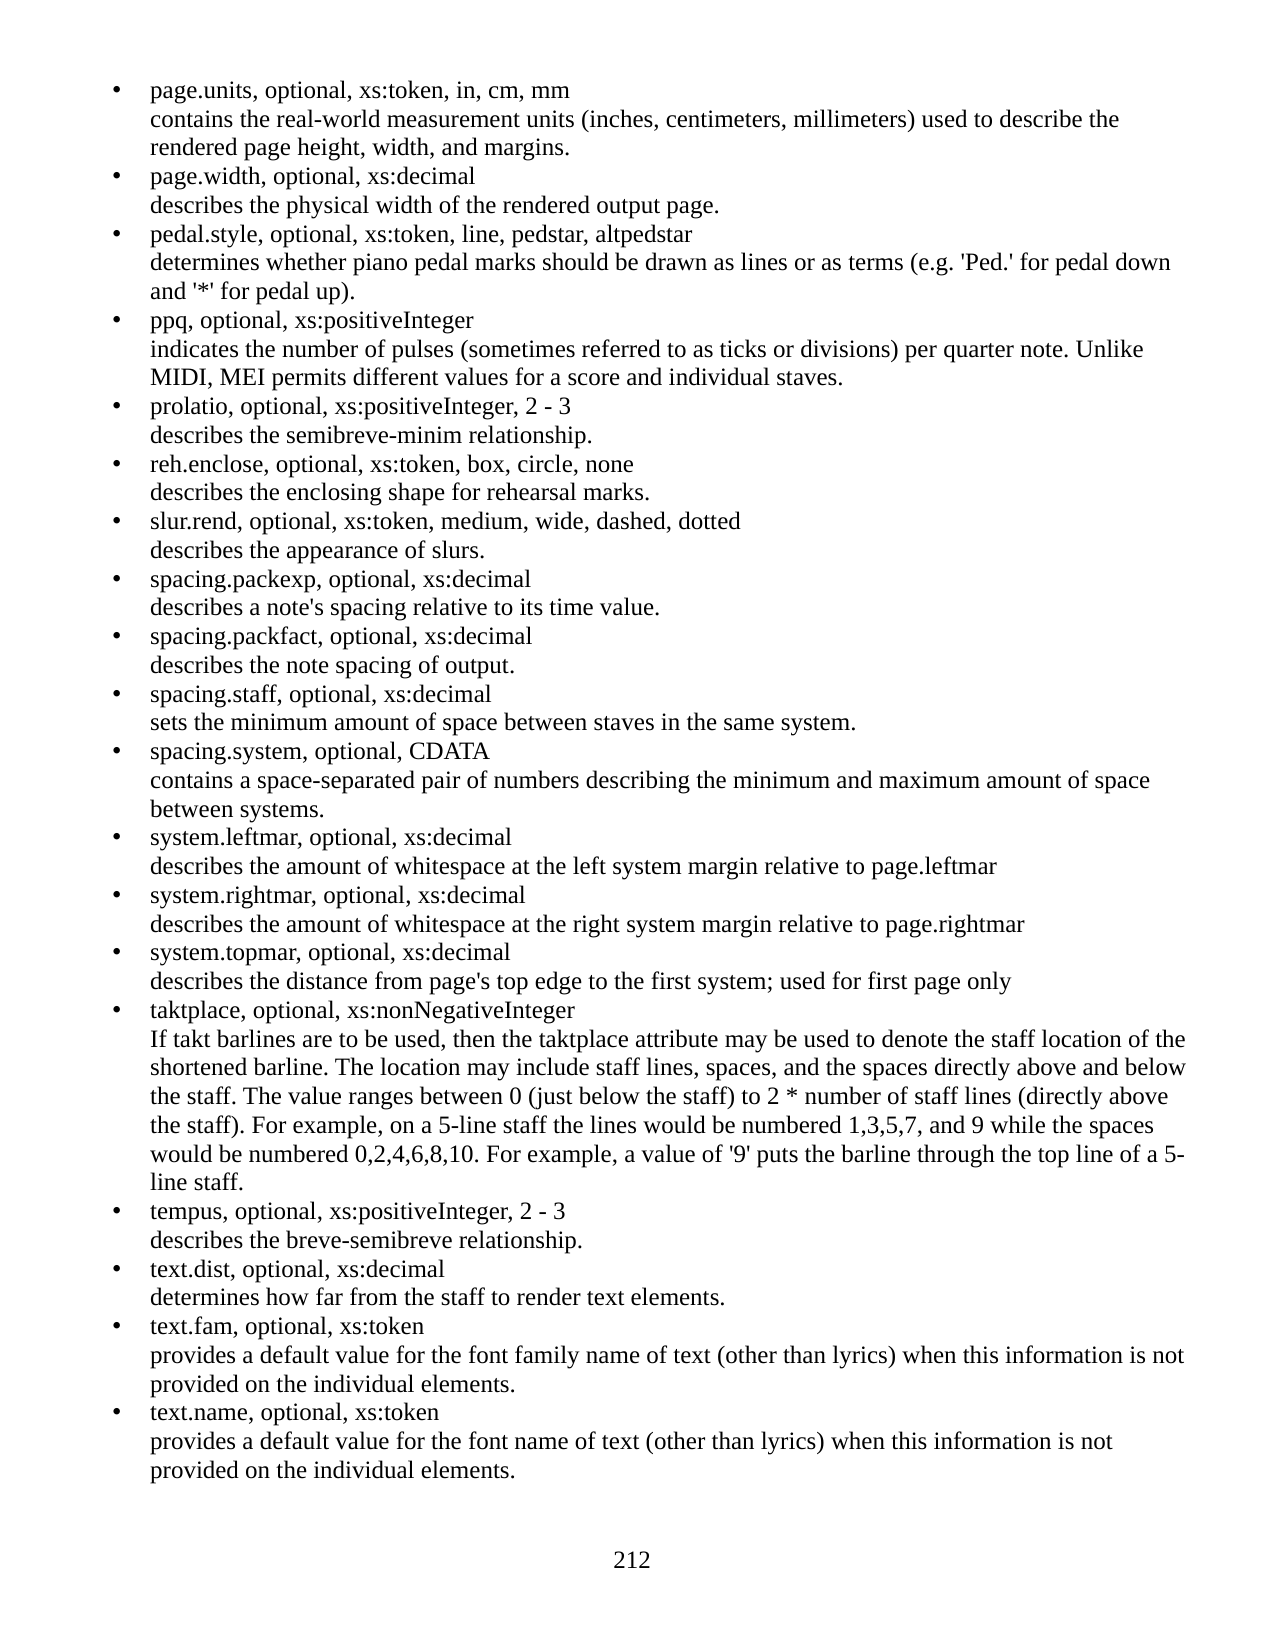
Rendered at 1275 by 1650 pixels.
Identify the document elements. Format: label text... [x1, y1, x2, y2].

list taktplace, optional, xs:nonNegativeInteger If takt barlines are to be used, then the taktplace attribute may be used to denote the staff location of the shortened barline. The location may include staff lines, spaces, and the spaces directly above and below the staff. The value ranges between 0 (just below the staff) to 2 * number of staff lines (directly above the staff). For example, on a 5-line staff the lines would be numbered 1,3,5,7, and 9 while the spaces would be numbered 0,2,4,6,8,10. For example, a value of '9' puts the barline through the top line of a 5-line staff. [112, 995, 1200, 1196]
list system.rightmar, optional, xs:decimal describes the amount of whitespace at the right system margin relative to page.rightmar [112, 880, 1200, 937]
list system.leftmar, optional, xs:decimal describes the amount of whitespace at the left system margin relative to page.leftmar [112, 822, 1200, 880]
list tempus, optional, xs:positiveInteger, 2 - 3 describes the breve-semibreve relationship. [112, 1196, 1200, 1254]
list slur.rend, optional, xs:token, medium, wide, dashed, dotted describes the appearance of slurs. [112, 506, 1200, 564]
list pedal.style, optional, xs:token, line, pedstar, altpedstar determines whether piano pedal marks should be drawn as lines or as terms (e.g. 'Ped.' for pedal down and '*' for pedal up). [112, 219, 1200, 305]
list reh.enclose, optional, xs:token, box, circle, none describes the enclosing shape for rehearsal marks. [112, 449, 1200, 506]
list prolatio, optional, xs:positiveInteger, 2 - 3 describes the semibreve-minim relationship. [112, 391, 1200, 449]
list text.name, optional, xs:token provides a default value for the font name of text (other than lyrics) when this information is not provided on the individual elements. [112, 1397, 1200, 1484]
list page.units, optional, xs:token, in, cm, mm contains the real-world measurement units (inches, centimeters, millimeters) used to describe the rendered page height, width, and margins. [112, 75, 1200, 161]
list system.topmar, optional, xs:decimal describes the distance from page's top edge to the first system; used for first page only [112, 937, 1200, 995]
list text.dist, optional, xs:decimal determines how far from the staff to render text elements. [112, 1254, 1200, 1311]
list ppq, optional, xs:positiveInteger indicates the number of pulses (sometimes referred to as ticks or divisions) per quarter note. Unlike MIDI, MEI permits different values for a score and individual staves. [112, 305, 1200, 391]
list text.fam, optional, xs:token provides a default value for the font family name of text (other than lyrics) when this information is not provided on the individual elements. [112, 1311, 1200, 1397]
list page.width, optional, xs:decimal describes the physical width of the rendered output page. [112, 161, 1200, 219]
list spacing.packfact, optional, xs:decimal describes the note spacing of output. [112, 621, 1200, 679]
list spacing.staff, optional, xs:decimal sets the minimum amount of space between staves in the same system. [112, 679, 1200, 736]
list spacing.system, optional, CDATA contains a space-separated pair of numbers describing the minimum and maximum amount of space between systems. [112, 736, 1200, 822]
list spacing.packexp, optional, xs:decimal describes a note's spacing relative to its time value. [112, 564, 1200, 621]
